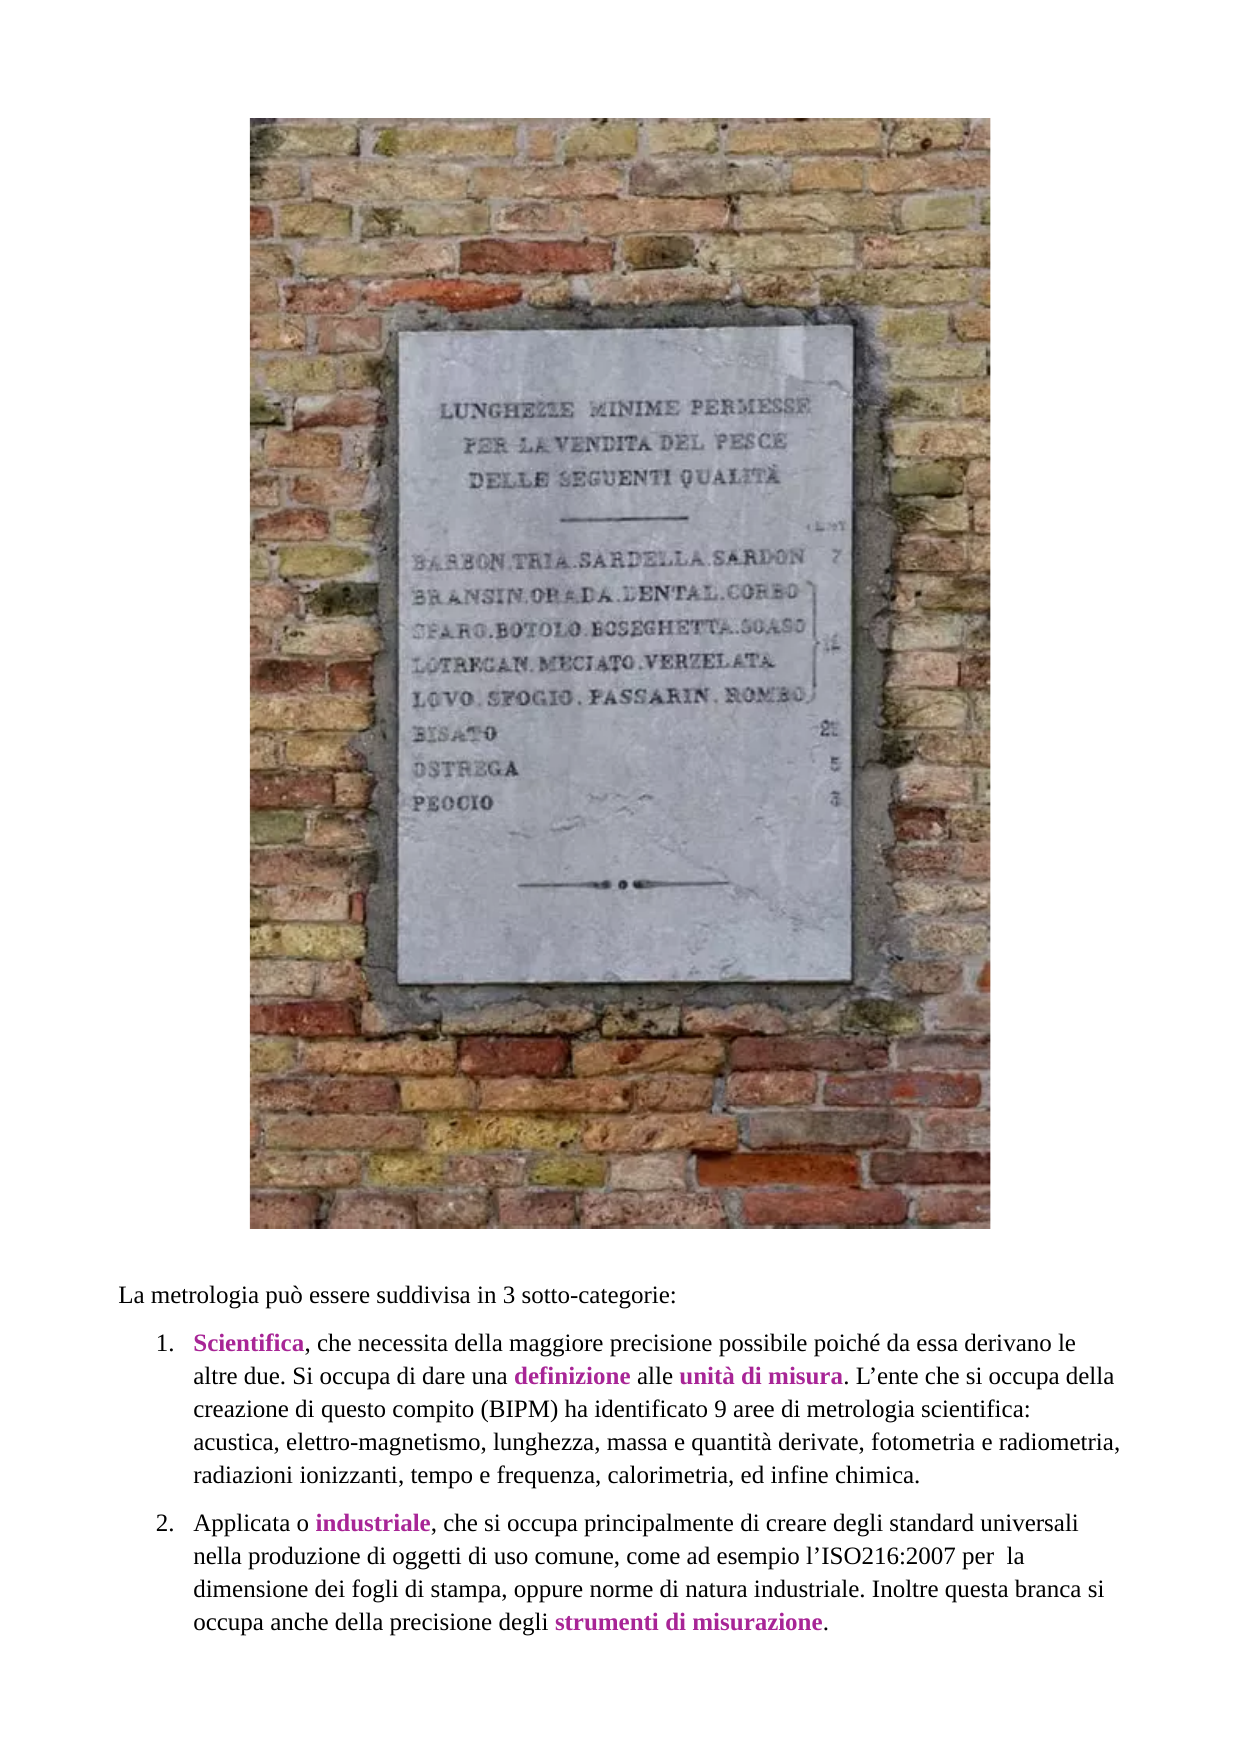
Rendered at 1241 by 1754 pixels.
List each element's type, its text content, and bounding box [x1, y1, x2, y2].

list Applicata o industriale, che si occupa principalmente di creare degli standard universali nella produzione di oggetti di uso comune, come ad esempio l’ISO216:2007 per la dimensione dei fogli di stampa, oppure norme di natura industriale. Inoltre questa branca si occupa anche della precisione degli strumenti di misurazione. [156, 1508, 1122, 1636]
text La metrologia può essere suddivisa in 3 sotto-categorie: [118, 1280, 1122, 1309]
picture [249, 118, 991, 1229]
list Scientifica, che necessita della maggiore precisione possibile poiché da essa derivano le altre due. Si occupa di dare una definizione alle unità di misura. L’ente che si occupa della creazione di questo compito (BIPM) ha identificato 9 aree di metrologia scientifica: acustica, elettro-magnetismo, lunghezza, massa e quantità derivate, fotometria e radiometria, radiazioni ionizzanti, tempo e frequenza, calorimetria, ed infine chimica. [156, 1328, 1122, 1489]
